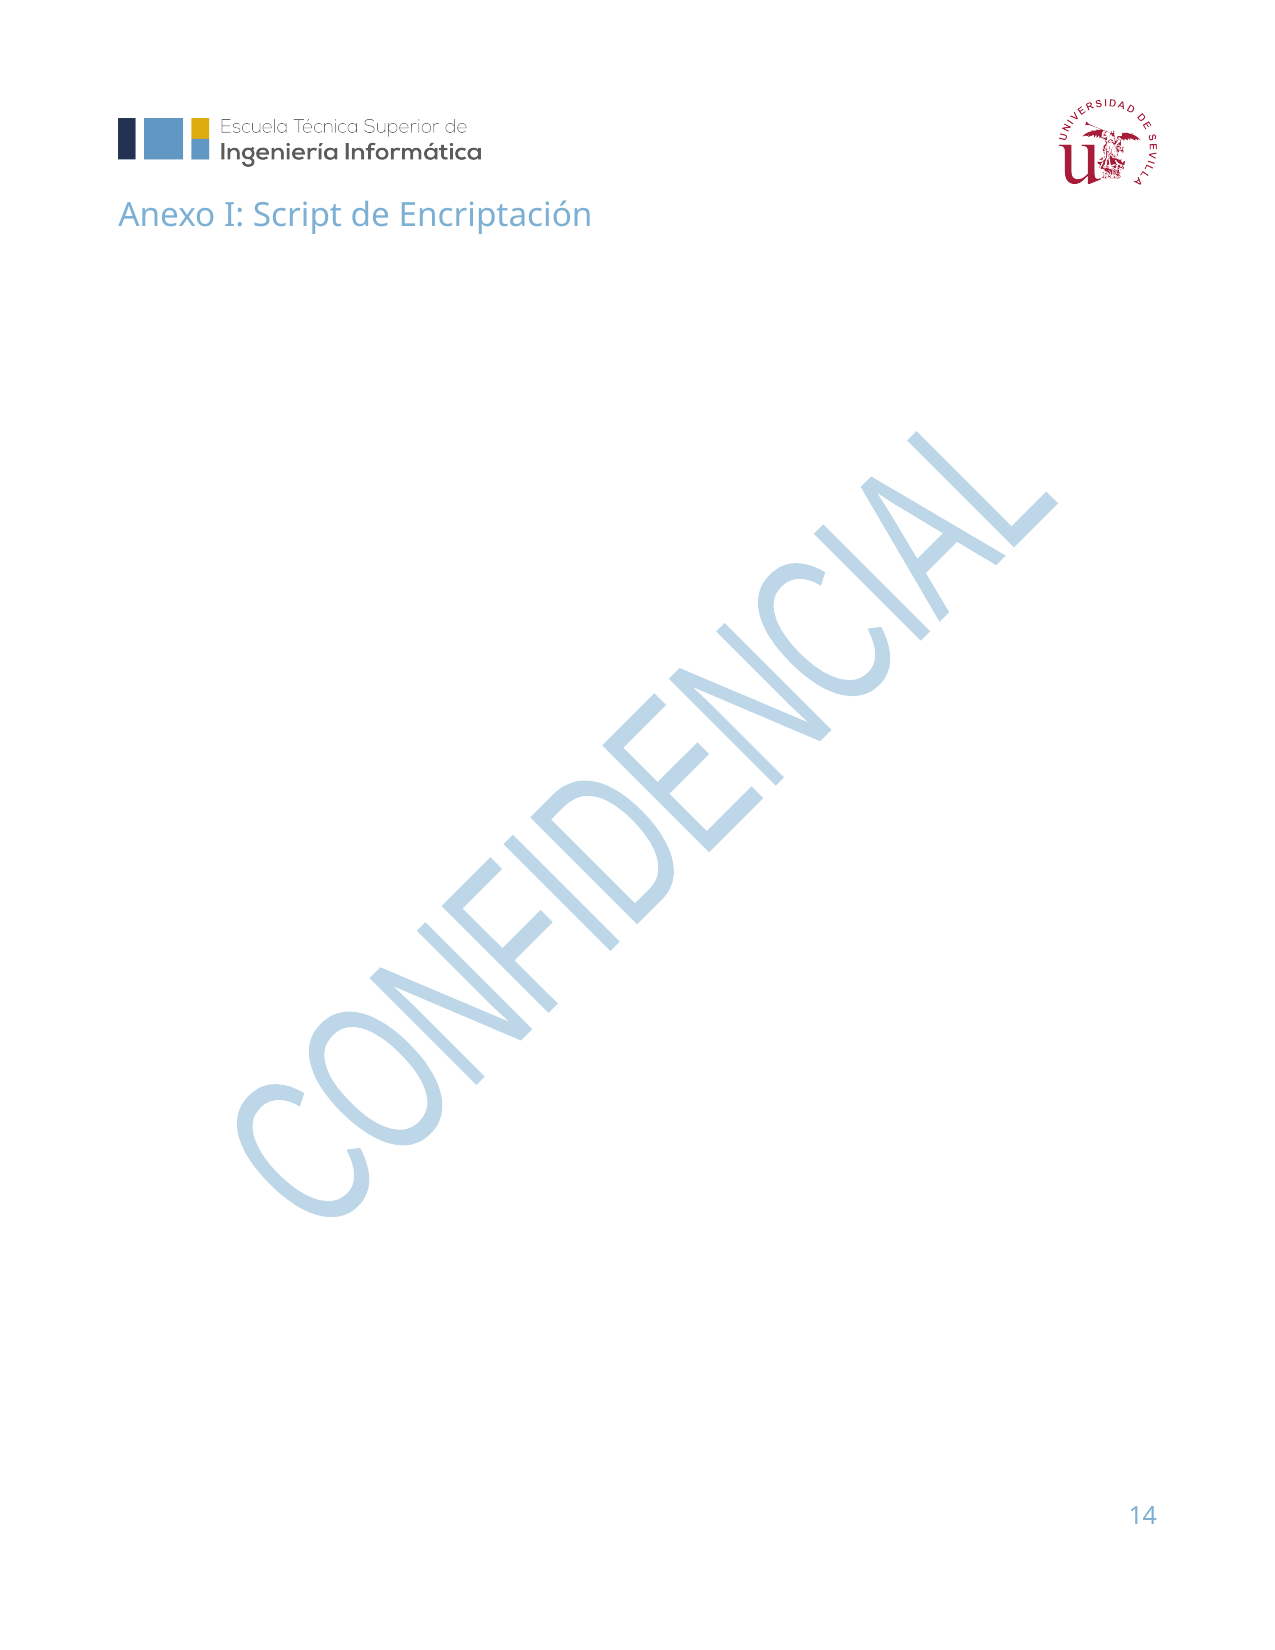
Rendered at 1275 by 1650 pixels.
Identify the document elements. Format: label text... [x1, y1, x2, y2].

picture [118, 118, 481, 167]
subtitle Anexo I: Script de Encriptación [118, 191, 1157, 237]
picture [1058, 99, 1157, 185]
